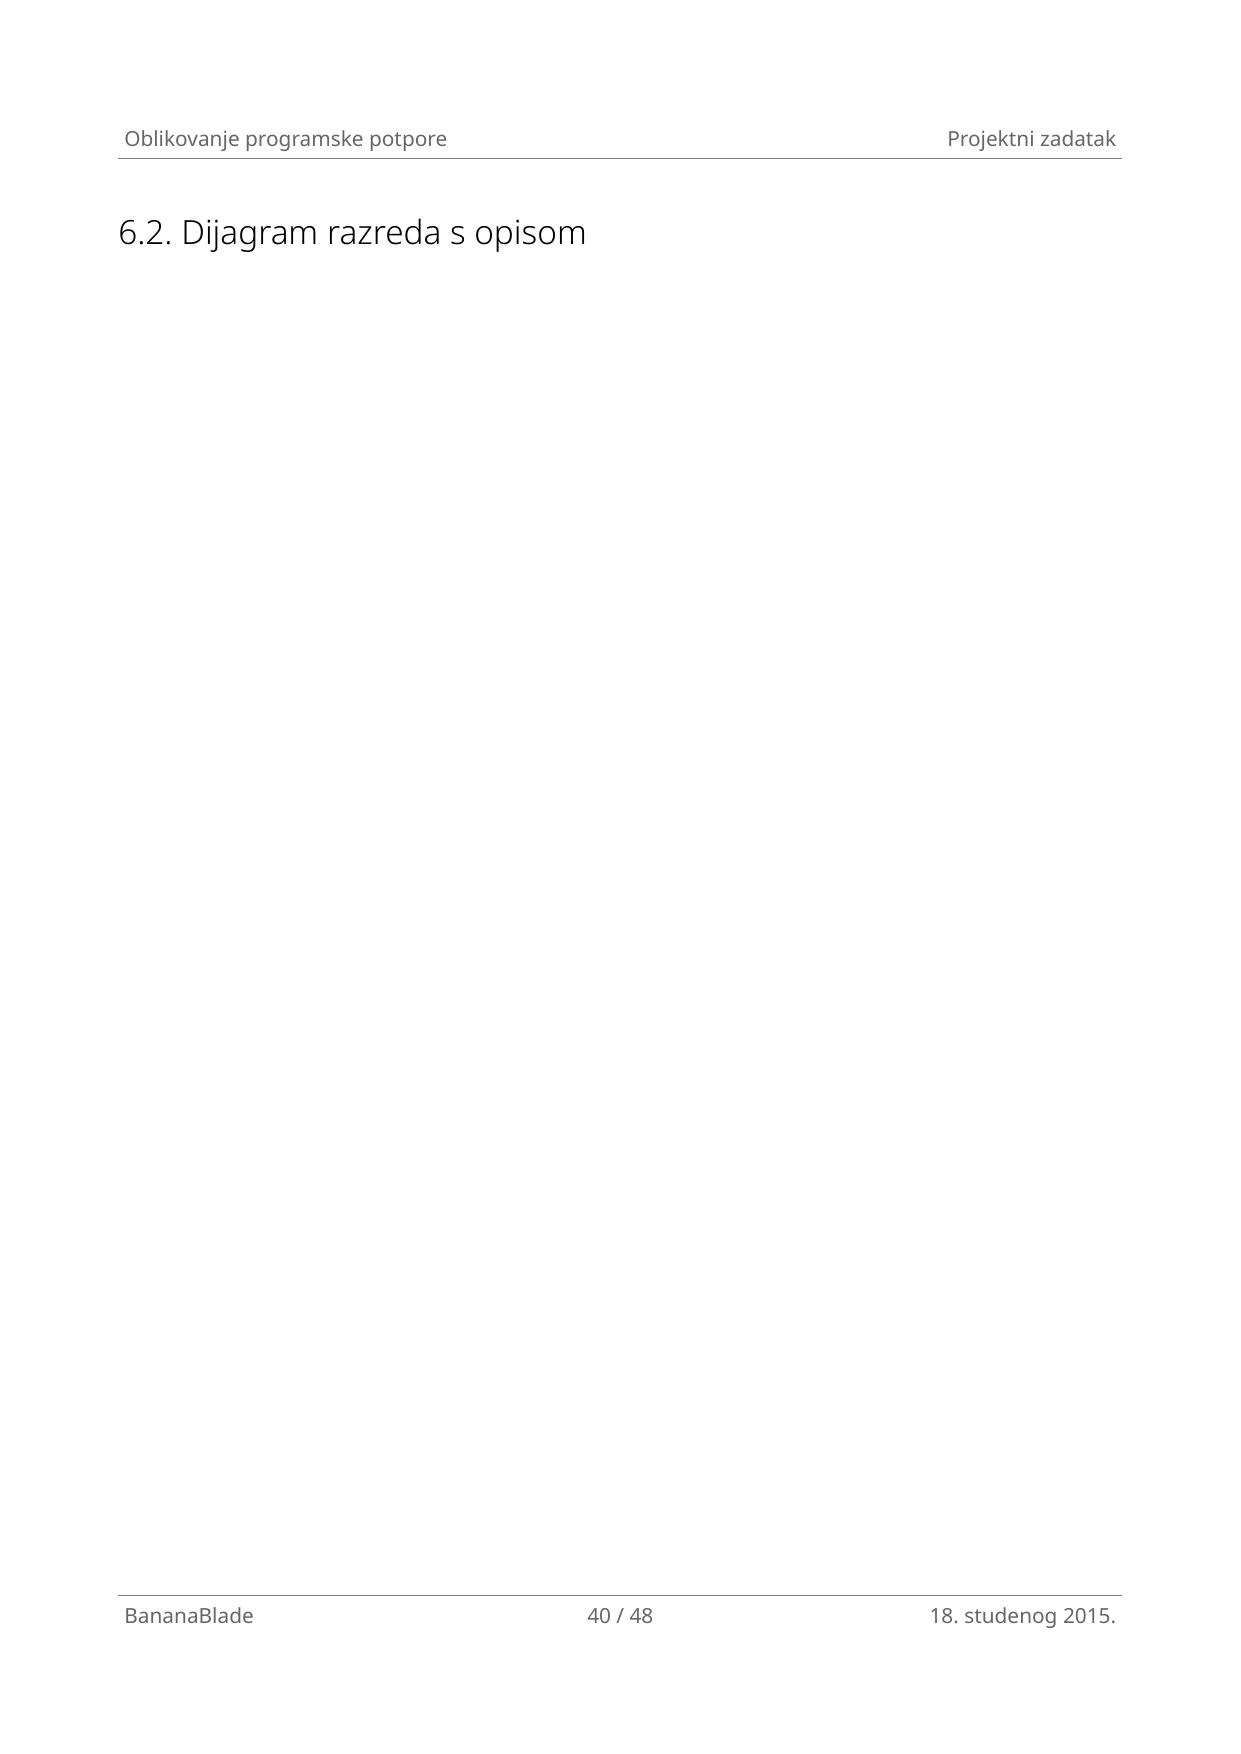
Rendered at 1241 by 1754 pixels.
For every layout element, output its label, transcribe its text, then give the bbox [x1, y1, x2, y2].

subtitle 6.2. Dijagram razreda s opisom [118, 209, 1122, 254]
